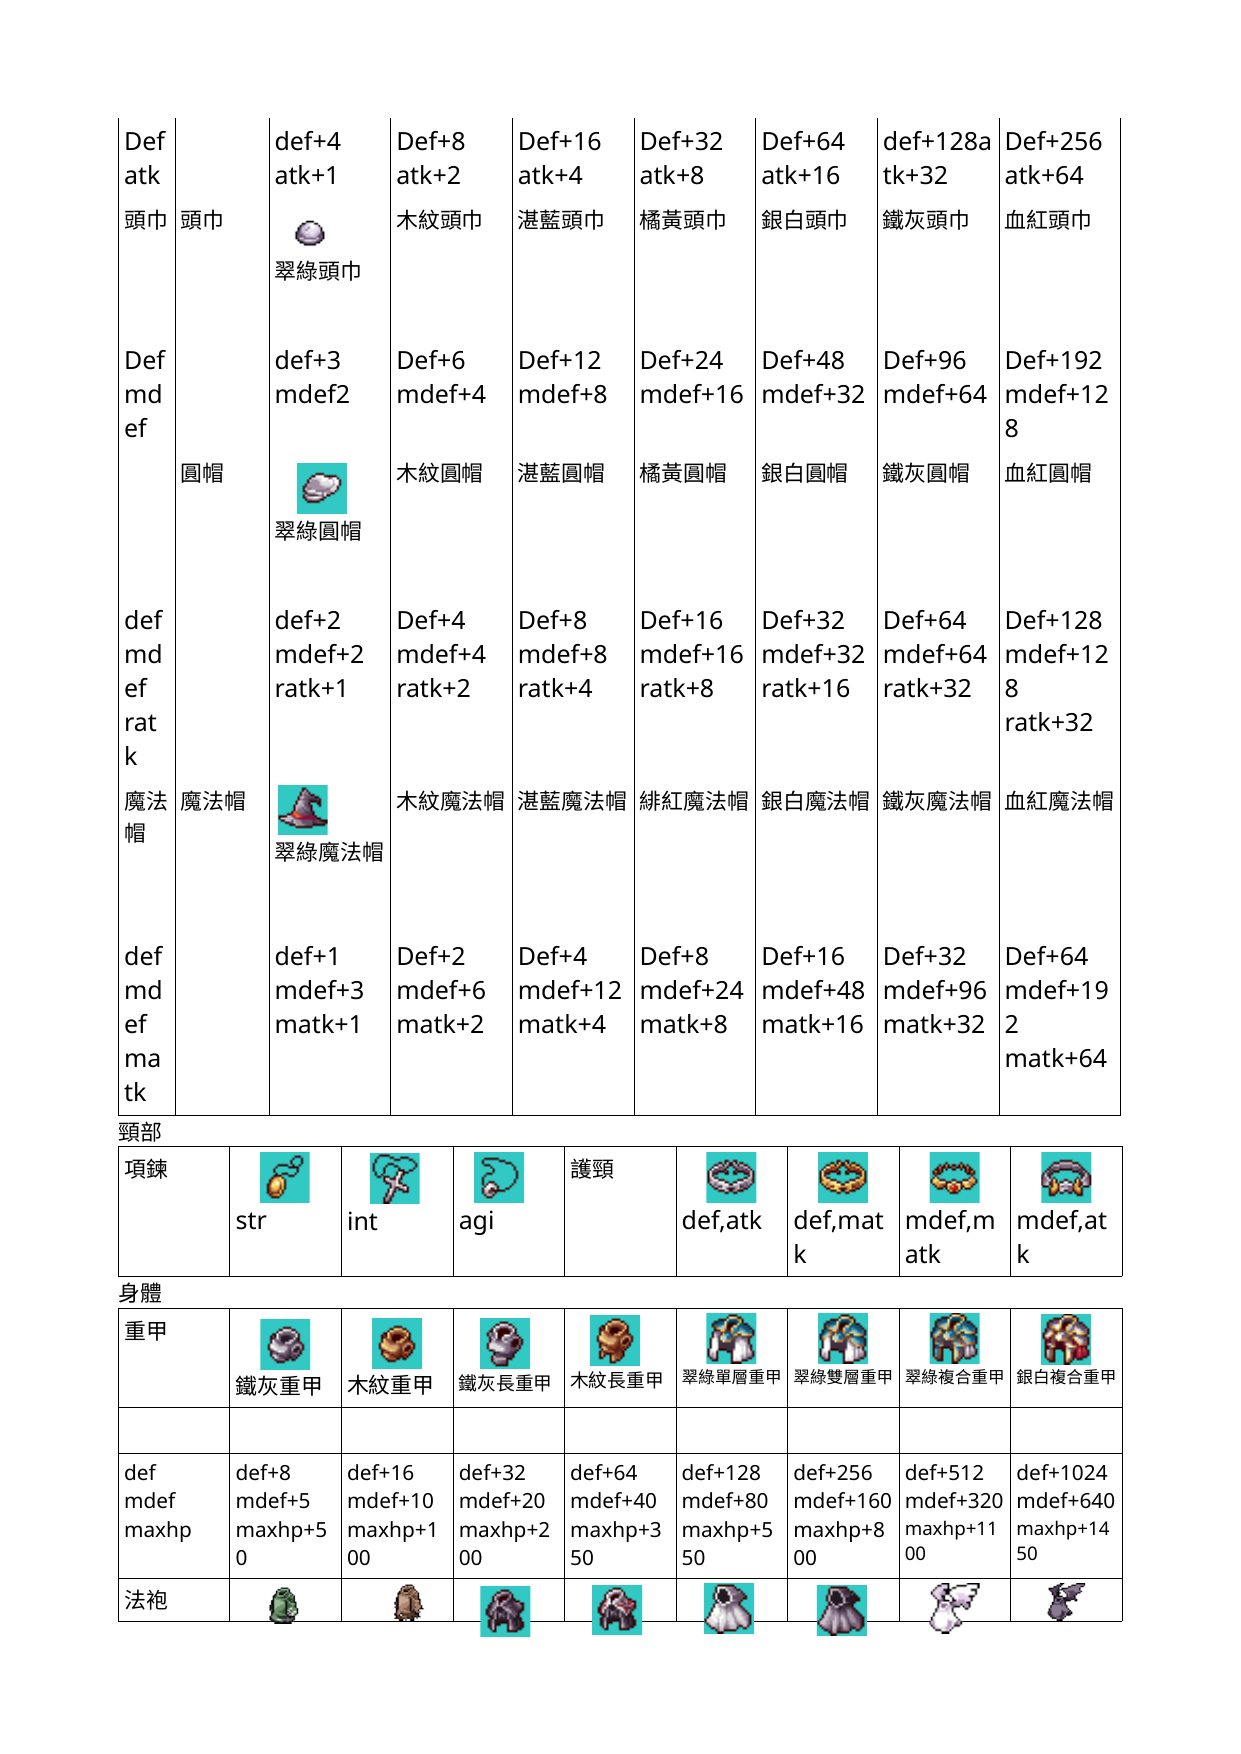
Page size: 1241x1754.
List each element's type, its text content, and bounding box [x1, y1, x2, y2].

table_cell Def+16 atk+4 [513, 118, 634, 198]
table_cell 血紅頭巾 [1000, 198, 1120, 292]
table_cell Def+128 mdef+128 ratk+32 [1000, 597, 1120, 778]
picture [1047, 1583, 1085, 1621]
picture [703, 1583, 754, 1634]
picture [816, 1585, 867, 1636]
table_cell 木紋圓帽 [391, 451, 512, 551]
table_cell Def+64 atk+16 [756, 118, 877, 198]
table_cell def mdef maxhp [119, 1454, 229, 1578]
picture [285, 204, 336, 255]
table_cell [1000, 888, 1120, 933]
table_cell 翠綠魔法帽 [270, 779, 390, 887]
table_cell [677, 1408, 787, 1452]
table_cell Def+12 mdef+8 [513, 337, 634, 451]
table_cell Def+4 mdef+12 matk+4 [513, 933, 634, 1115]
table_cell 橘黃頭巾 [635, 198, 755, 292]
table_cell [878, 888, 999, 933]
table_cell [1011, 1408, 1122, 1452]
table_cell Def+4 mdef+4 ratk+2 [391, 597, 512, 778]
table_cell Def+192 mdef+128 [1000, 337, 1120, 451]
table_header 木紋長重甲 [565, 1309, 676, 1407]
table_cell 翠綠頭巾 [270, 198, 390, 292]
table_cell [342, 1579, 453, 1583]
picture [369, 1153, 420, 1204]
table_cell [391, 888, 512, 933]
text 頸部 [118, 1115, 1122, 1146]
table_cell [635, 292, 755, 337]
table_cell 法袍 [119, 1579, 229, 1621]
table_cell 血紅魔法帽 [1000, 779, 1120, 887]
picture [480, 1318, 530, 1369]
table_cell [635, 551, 755, 597]
table_cell def+2 mdef+2 ratk+1 [270, 597, 390, 778]
picture [706, 1152, 757, 1203]
table_cell [635, 888, 755, 933]
table_cell [1000, 292, 1120, 337]
table_cell [454, 1579, 564, 1621]
table_header 木紋重甲 [342, 1309, 453, 1407]
table_cell [900, 1579, 1010, 1583]
table_cell [900, 1584, 929, 1621]
table_header def,atk [677, 1147, 787, 1276]
table_cell 頭巾 [119, 198, 175, 292]
picture [589, 1315, 640, 1366]
picture [259, 1152, 310, 1203]
picture [474, 1152, 524, 1203]
table_cell [1011, 1579, 1122, 1583]
table_cell 頭巾 [176, 198, 269, 292]
picture [706, 1313, 757, 1364]
picture [929, 1583, 980, 1634]
table_cell 血紅圓帽 [1000, 451, 1120, 551]
table_header 鐵灰重甲 [230, 1309, 341, 1407]
table_cell [342, 1584, 388, 1621]
table_cell Def+16 mdef+48 matk+16 [756, 933, 877, 1115]
table_cell def+128 mdef+80 maxhp+550 [677, 1454, 787, 1578]
table_header 翠綠單層重甲 [677, 1309, 787, 1407]
table_cell 鐵灰頭巾 [878, 198, 999, 292]
table_cell 鐵灰圓帽 [878, 451, 999, 551]
table_cell def+128atk+32 [878, 118, 999, 198]
table_cell 湛藍圓帽 [513, 451, 634, 551]
table_cell Def+256 atk+64 [1000, 118, 1120, 198]
table_cell Def+8 mdef+8 ratk+4 [513, 597, 634, 778]
table_header agi [454, 1147, 564, 1276]
table_cell Def+48 mdef+32 [756, 337, 877, 451]
table_cell [756, 292, 877, 337]
table_cell Def+16 mdef+16 ratk+8 [635, 597, 755, 778]
picture [818, 1313, 868, 1364]
table_cell [176, 337, 269, 451]
picture [388, 1583, 426, 1621]
table_cell [176, 118, 269, 198]
picture [480, 1586, 531, 1637]
table_cell [454, 1408, 564, 1452]
table_cell def+512 mdef+320 maxhp+1100 [900, 1454, 1010, 1578]
table_header def,matk [788, 1147, 899, 1276]
table_cell def+8 mdef+5 maxhp+50 [230, 1454, 341, 1578]
table_cell def+64 mdef+40 maxhp+350 [565, 1454, 676, 1578]
table_cell [119, 551, 175, 597]
table_cell 銀白圓帽 [756, 451, 877, 551]
table_header 翠綠雙層重甲 [788, 1309, 899, 1407]
table_cell [270, 292, 390, 337]
table_cell [119, 1408, 229, 1452]
table_cell 魔法帽 [176, 779, 269, 887]
table_header int [342, 1147, 453, 1276]
table_cell [513, 888, 634, 933]
table_cell [677, 1584, 703, 1621]
picture [297, 463, 348, 514]
table_cell Def mdef [119, 337, 175, 451]
table_cell def+32 mdef+20 maxhp+200 [454, 1454, 564, 1578]
picture [1041, 1152, 1092, 1203]
table_cell 緋紅魔法帽 [635, 779, 755, 887]
table_cell [391, 551, 512, 597]
table_header [1011, 1315, 1041, 1364]
table_cell [270, 888, 390, 933]
table_cell [176, 551, 269, 597]
table_cell Def+2 mdef+6 matk+2 [391, 933, 512, 1115]
table_cell [788, 1579, 899, 1621]
table_cell [677, 1579, 787, 1583]
table_cell [119, 292, 175, 337]
table_cell [878, 292, 999, 337]
table_cell [176, 597, 269, 778]
table_cell def+256 mdef+160 maxhp+800 [788, 1454, 899, 1578]
table_cell 木紋魔法帽 [391, 779, 512, 887]
table_cell def mdef ratk [119, 597, 175, 778]
table_cell [119, 451, 175, 551]
table_header 護頸 [565, 1147, 676, 1276]
table_cell 魔法帽 [119, 779, 175, 887]
table_cell 銀白魔法帽 [756, 779, 877, 887]
table_cell [900, 1408, 1010, 1452]
picture [277, 785, 328, 835]
table_cell [176, 933, 269, 1115]
table_cell [176, 292, 269, 337]
table_cell Def+64 mdef+192 matk+64 [1000, 933, 1120, 1115]
table_cell [513, 551, 634, 597]
table_cell [391, 292, 512, 337]
table_header [1092, 1315, 1122, 1364]
table_cell [756, 888, 877, 933]
picture [929, 1152, 980, 1203]
table_cell [980, 1584, 1010, 1621]
picture [263, 1586, 302, 1624]
table_cell [230, 1408, 341, 1452]
table_header str [230, 1147, 341, 1276]
table_cell 鐵灰魔法帽 [878, 779, 999, 887]
table_cell 圓帽 [176, 451, 269, 551]
text 身體 [118, 1277, 1122, 1308]
picture [260, 1319, 311, 1370]
table_cell [119, 888, 175, 933]
table_cell [1085, 1584, 1122, 1621]
table_cell [513, 292, 634, 337]
table_cell 橘黃圓帽 [635, 451, 755, 551]
table_cell def+4 atk+1 [270, 118, 390, 198]
table_cell [565, 1408, 676, 1452]
table_cell [788, 1408, 899, 1452]
table_cell [270, 551, 390, 597]
table_cell [756, 551, 877, 597]
table_header 鐵灰長重甲 [454, 1309, 564, 1407]
table_cell Def+96 mdef+64 [878, 337, 999, 451]
table_cell Def+24 mdef+16 [635, 337, 755, 451]
picture [1041, 1314, 1092, 1365]
table_cell [1000, 551, 1120, 597]
table_cell [1011, 1584, 1047, 1621]
table_cell def+3 mdef2 [270, 337, 390, 451]
table_cell Def+32 mdef+32 ratk+16 [756, 597, 877, 778]
table_cell 銀白頭巾 [756, 198, 877, 292]
table_header mdef,matk [900, 1147, 1010, 1276]
table_cell 翠綠圓帽 [270, 451, 390, 551]
picture [372, 1318, 422, 1369]
table_cell Def+6 mdef+4 [391, 337, 512, 451]
table_cell [230, 1579, 341, 1621]
table_header [1011, 1309, 1122, 1314]
table_cell [342, 1408, 453, 1452]
table_cell def+16 mdef+10 maxhp+100 [342, 1454, 453, 1578]
table_cell def+1024 mdef+640 maxhp+1450 [1011, 1454, 1122, 1578]
table_cell Def+32 atk+8 [635, 118, 755, 198]
table_cell [565, 1579, 676, 1621]
table_cell Def atk [119, 118, 175, 198]
table_cell def+1 mdef+3 matk+1 [270, 933, 390, 1115]
table_cell 湛藍魔法帽 [513, 779, 634, 887]
table_cell [176, 888, 269, 933]
table_header 翠綠複合重甲 [900, 1309, 1010, 1407]
table_cell 湛藍頭巾 [513, 198, 634, 292]
table_header 項鍊 [119, 1147, 229, 1276]
table_cell def mdef matk [119, 933, 175, 1115]
table_cell Def+8 atk+2 [391, 118, 512, 198]
table_cell [426, 1584, 453, 1621]
table_header mdef,atk [1011, 1147, 1122, 1276]
picture [929, 1313, 980, 1364]
table_cell [754, 1584, 787, 1621]
picture [592, 1585, 643, 1635]
table_cell 木紋頭巾 [391, 198, 512, 292]
table_cell Def+8 mdef+24 matk+8 [635, 933, 755, 1115]
table_cell [878, 551, 999, 597]
table_header 銀白複合重甲 [1011, 1365, 1122, 1407]
table_cell Def+32 mdef+96 matk+32 [878, 933, 999, 1115]
table_cell Def+64 mdef+64 ratk+32 [878, 597, 999, 778]
table_header 重甲 [119, 1309, 229, 1407]
picture [818, 1152, 868, 1203]
